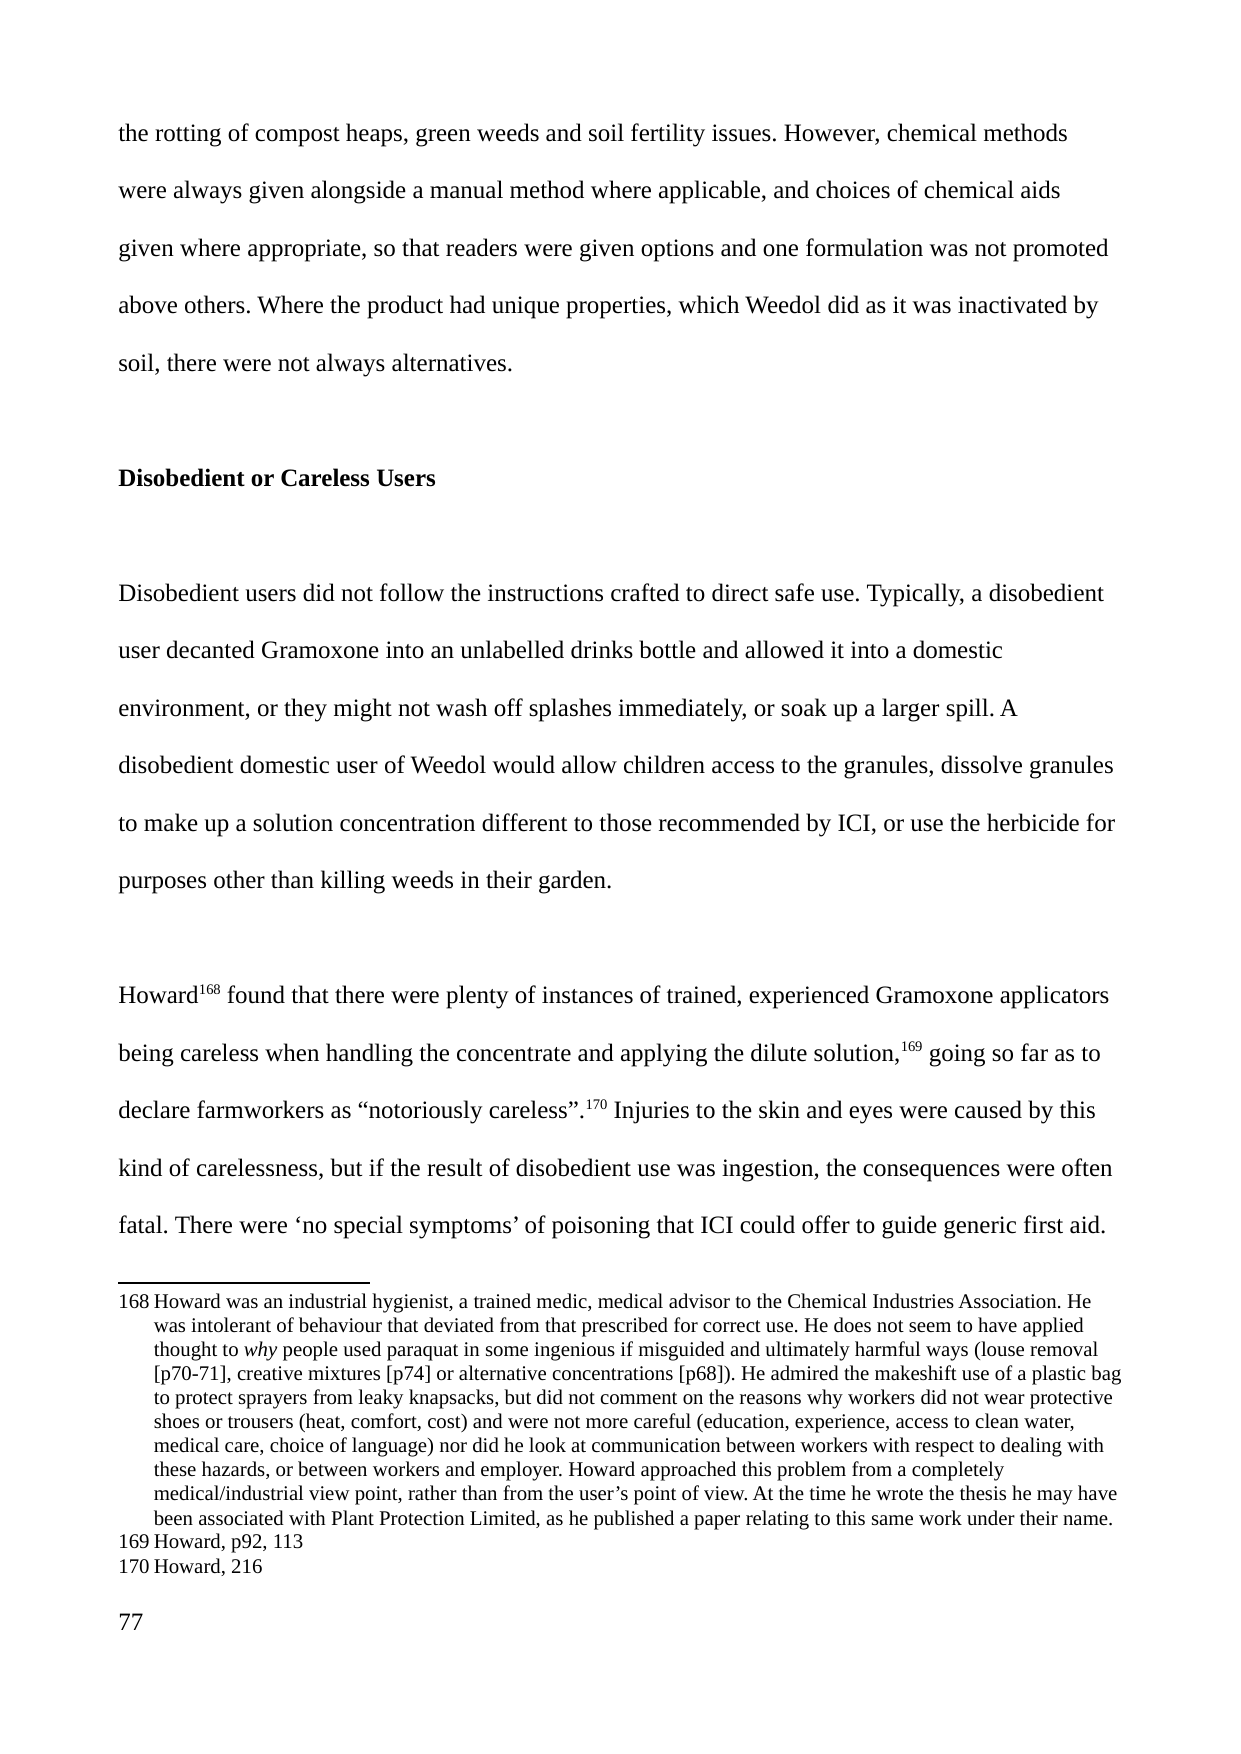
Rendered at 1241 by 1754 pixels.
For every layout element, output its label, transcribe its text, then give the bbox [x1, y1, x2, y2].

text Howard, 216 [118, 1553, 1122, 1578]
text Howard was an industrial hygienist, a trained medic, medical advisor to the Chemical Industries Association. He was intolerant of behaviour that deviated from that prescribed for correct use. He does not seem to have applied thought to why people used paraquat in some ingenious if misguided and ultimately harmful ways (louse removal [p70-71], creative mixtures [p74] or alternative concentrations [p68]). He admired the makeshift use of a plastic bag to protect sprayers from leaky knapsacks, but did not comment on the reasons why workers did not wear protective shoes or trousers (heat, comfort, cost) and were not more careful (education, experience, access to clean water, medical care, choice of language) nor did he look at communication between workers with respect to dealing with these hazards, or between workers and employer. Howard approached this problem from a completely medical/industrial view point, rather than from the user’s point of view. At the time he wrote the thesis he may have been associated with Plant Protection Limited, as he published a paper relating to this same work under their name. [118, 1289, 1122, 1529]
text the rotting of compost heaps, green weeds and soil fertility issues. However, chemical methods were always given alongside a manual method where applicable, and choices of chemical aids given where appropriate, so that readers were given options and one formulation was not promoted above others. Where the product had unique properties, which Weedol did as it was inactivated by soil, there were not always alternatives. [118, 118, 1122, 377]
text Disobedient or Careless Users [118, 463, 1122, 492]
text Howard, p92, 113 [118, 1529, 1122, 1553]
text Howard found that there were plenty of instances of trained, experienced Gramoxone applicators being careless when handling the concentrate and applying the dilute solution, going so far as to declare farmworkers as “notoriously careless”. Injuries to the skin and eyes were caused by this kind of carelessness, but if the result of disobedient use was ingestion, the consequences were often fatal. There were ‘no special symptoms’ of poisoning that ICI could offer to guide generic first aid. [118, 981, 1122, 1239]
text Disobedient users did not follow the instructions crafted to direct safe use. Typically, a disobedient user decanted Gramoxone into an unlabelled drinks bottle and allowed it into a domestic environment, or they might not wash off splashes immediately, or soak up a larger spill. A disobedient domestic user of Weedol would allow children access to the granules, dissolve granules to make up a solution concentration different to those recommended by ICI, or use the herbicide for purposes other than killing weeds in their garden. [118, 578, 1122, 894]
